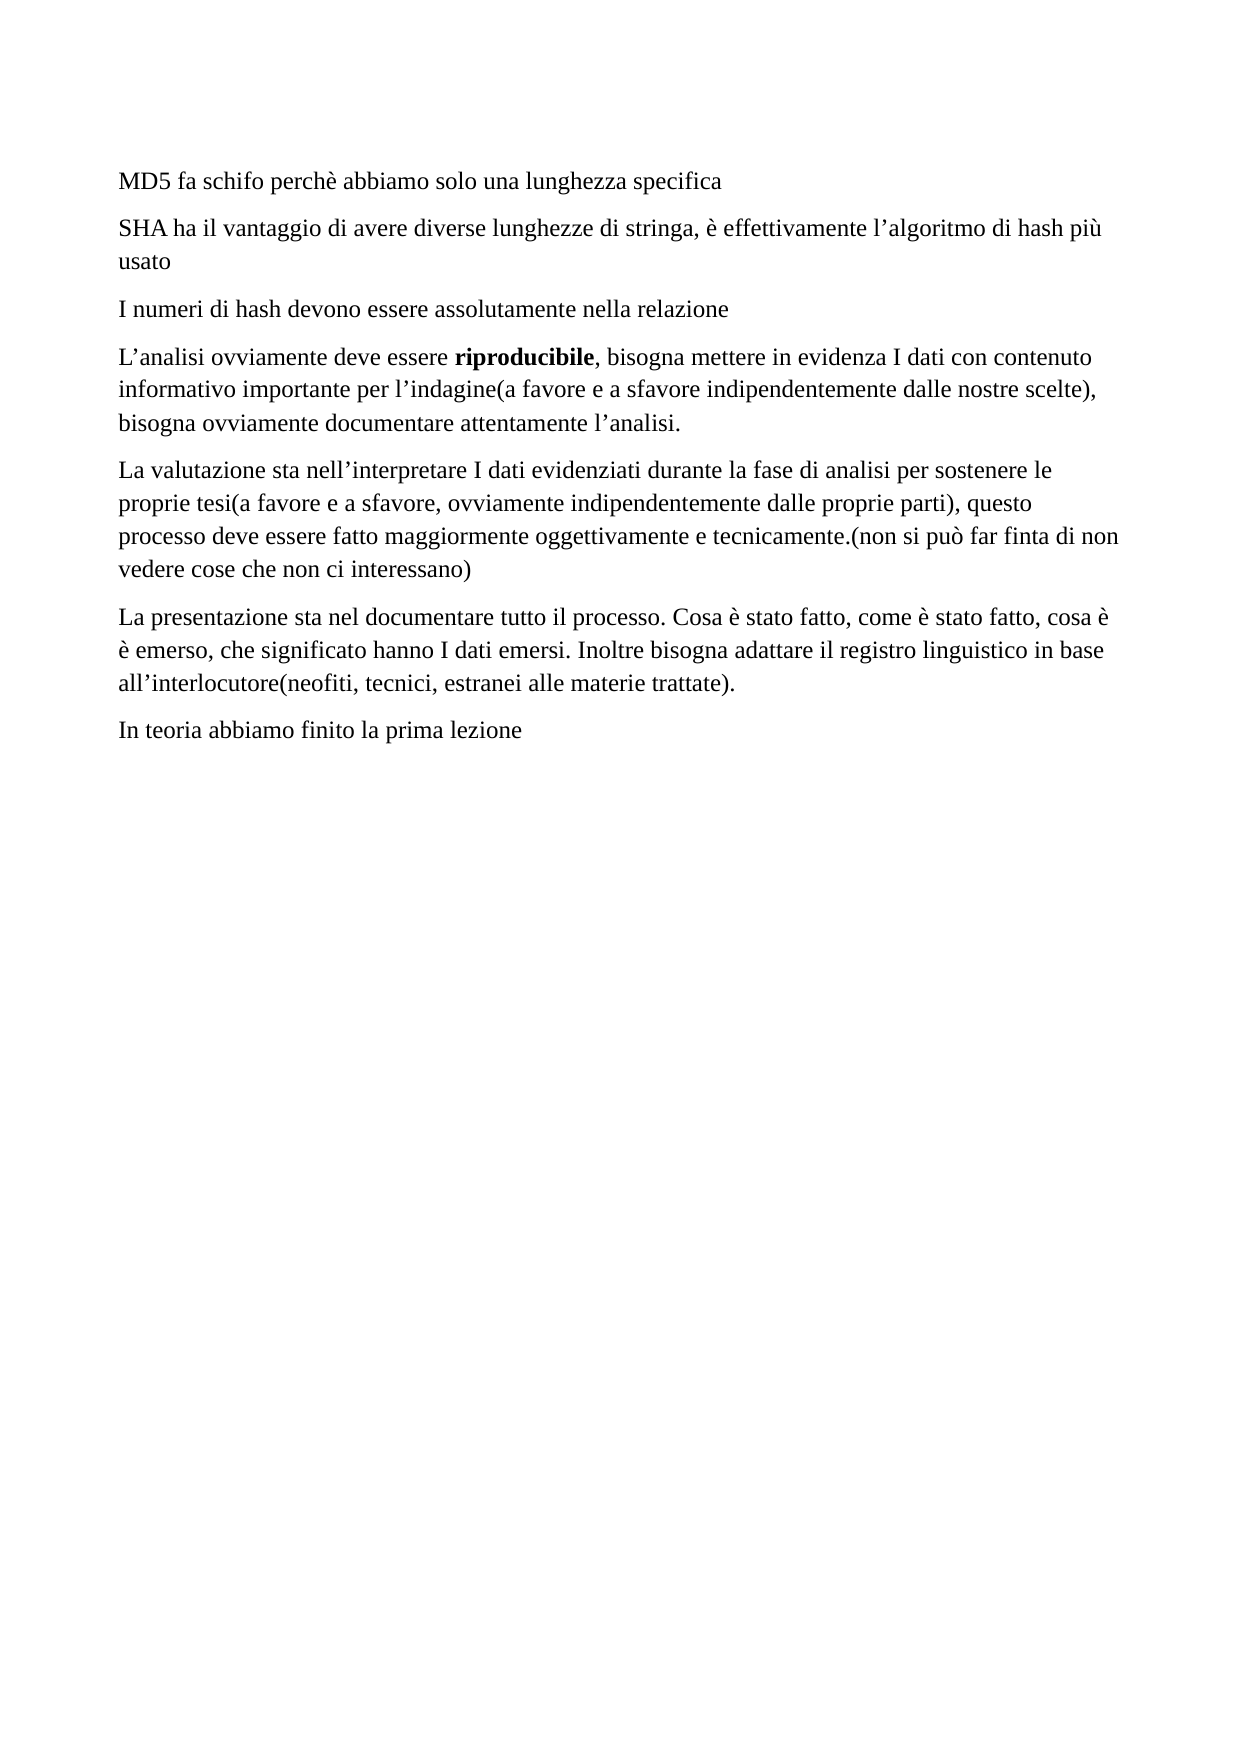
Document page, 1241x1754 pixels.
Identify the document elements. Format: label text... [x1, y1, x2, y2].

text La presentazione sta nel documentare tutto il processo. Cosa è stato fatto, come è stato fatto, cosa è è emerso, che significato hanno I dati emersi. Inoltre bisogna adattare il registro linguistico in base all’interlocutore(neofiti, tecnici, estranei alle materie trattate). [118, 602, 1122, 697]
text In teoria abbiamo finito la prima lezione [118, 716, 1122, 744]
text MD5 fa schifo perchè abbiamo solo una lunghezza specifica [118, 166, 1122, 194]
text L’analisi ovviamente deve essere riproducibile, bisogna mettere in evidenza I dati con contenuto informativo importante per l’indagine(a favore e a sfavore indipendentemente dalle nostre scelte), bisogna ovviamente documentare attentamente l’analisi. [118, 342, 1122, 436]
text La valutazione sta nell’interpretare I dati evidenziati durante la fase di analisi per sostenere le proprie tesi(a favore e a sfavore, ovviamente indipendentemente dalle proprie parti), questo processo deve essere fatto maggiormente oggettivamente e tecnicamente.(non si può far finta di non vedere cose che non ci interessano) [118, 455, 1122, 583]
text I numeri di hash devono essere assolutamente nella relazione [118, 294, 1122, 323]
text SHA ha il vantaggio di avere diverse lunghezze di stringa, è effettivamente l’algoritmo di hash più usato [118, 213, 1122, 275]
